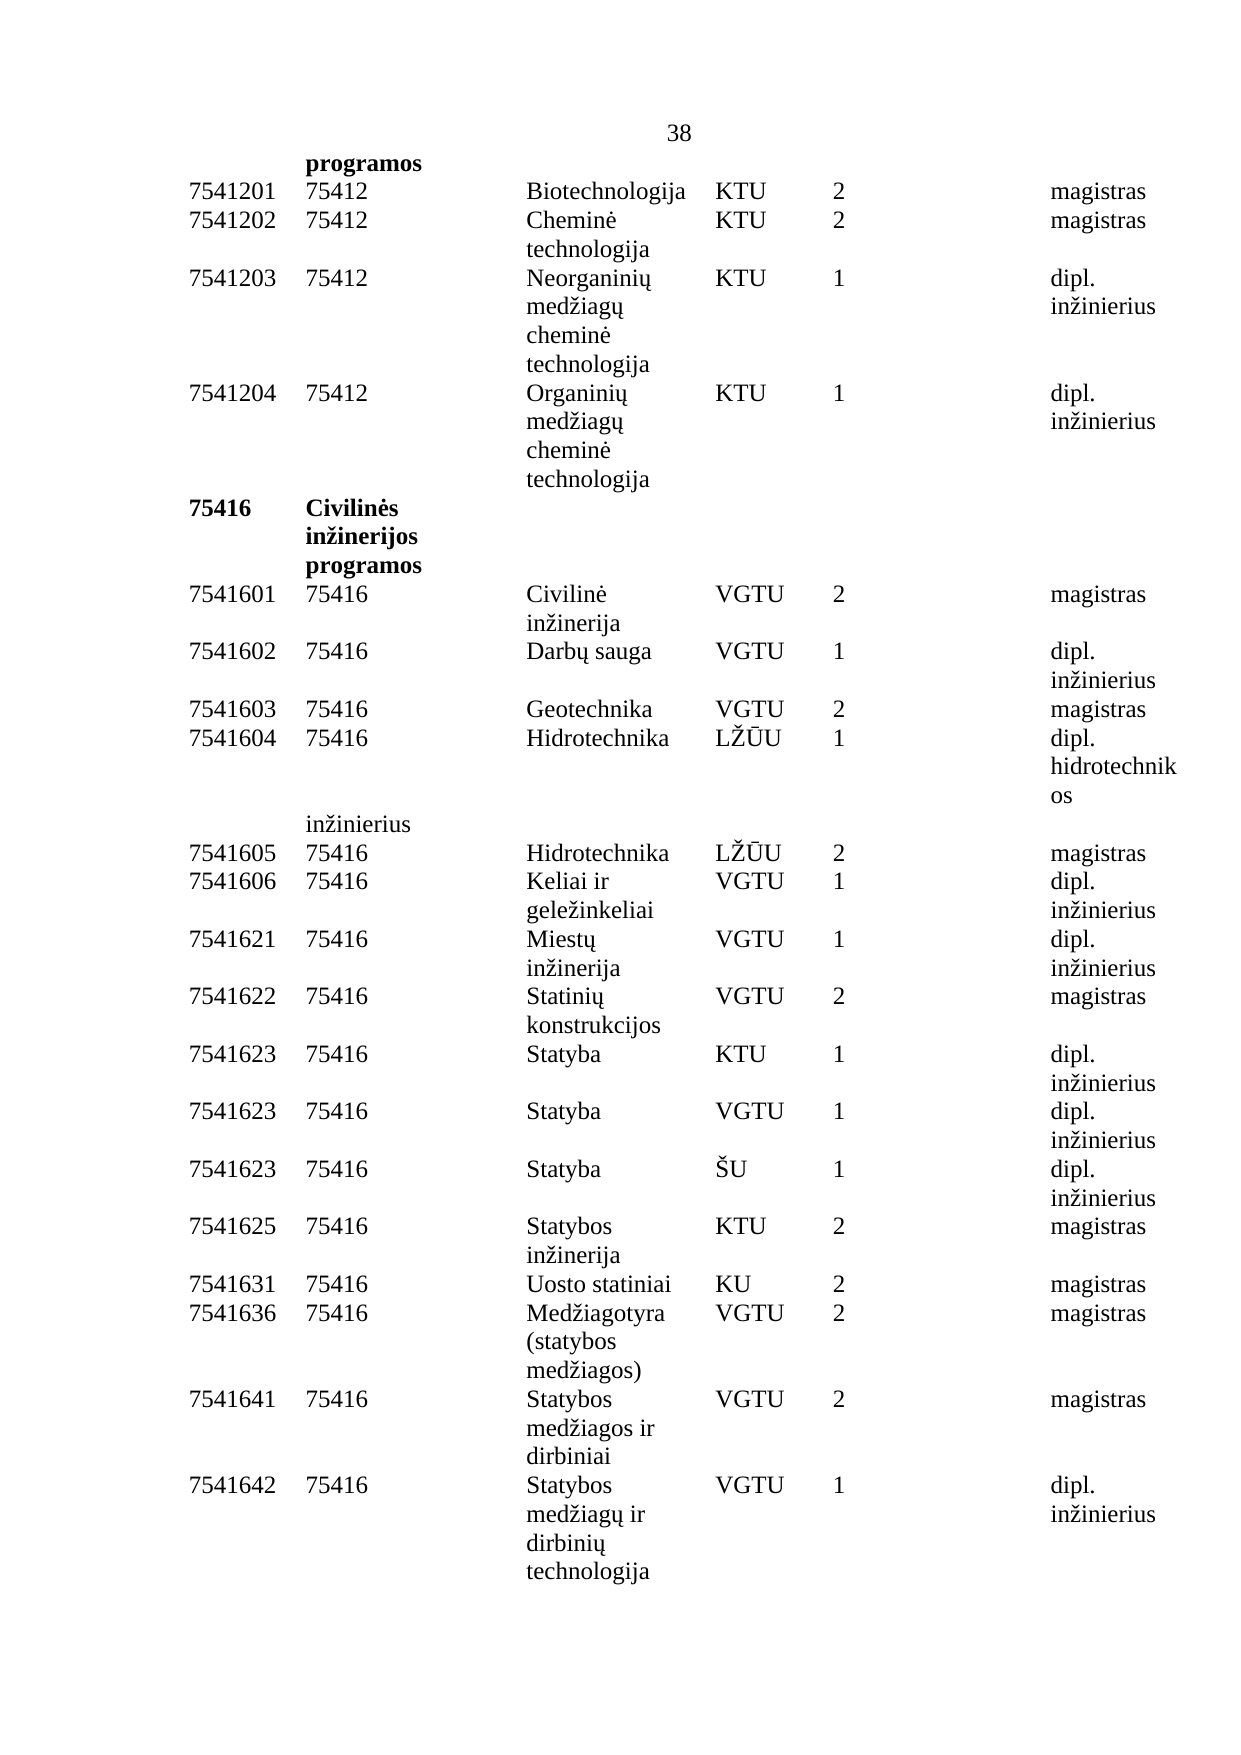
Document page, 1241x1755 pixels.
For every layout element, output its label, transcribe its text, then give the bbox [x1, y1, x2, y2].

table_cell Medžiagotyra (statybos medžiagos) [515, 1298, 704, 1384]
table_cell [1202, 636, 1207, 694]
table_cell [902, 924, 973, 981]
table_cell [1197, 579, 1202, 636]
table_cell VGTU [704, 1096, 821, 1154]
table_cell VGTU [704, 1298, 821, 1384]
table_cell [1197, 981, 1202, 1039]
table_cell 1 [821, 1470, 902, 1585]
table_cell [902, 148, 973, 176]
table_cell [515, 809, 704, 838]
table_cell KU [704, 1269, 821, 1298]
table_cell [902, 1384, 973, 1470]
table_cell [1202, 924, 1207, 981]
table_cell dipl. inžinierius [1039, 636, 1197, 694]
table_cell Hidrotechnika [515, 723, 704, 809]
table_cell Cheminė technologija [515, 205, 704, 263]
table_cell 1 [821, 924, 902, 981]
table_cell [1197, 1154, 1202, 1211]
table_cell 2 [821, 838, 902, 866]
table_cell [902, 205, 973, 263]
table_cell 7541606 [177, 866, 294, 924]
table_cell [902, 1096, 973, 1154]
table_cell [1197, 838, 1202, 866]
table_cell magistras [1039, 1269, 1197, 1298]
table_cell 75412 [294, 263, 515, 378]
table_cell 7541203 [177, 263, 294, 378]
table_cell [1039, 809, 1197, 838]
table_cell [1202, 694, 1207, 723]
table_cell [973, 263, 1039, 378]
table_cell [1197, 263, 1202, 378]
table_cell 1 [821, 1154, 902, 1211]
table_cell [1202, 176, 1207, 205]
table_cell magistras [1039, 205, 1197, 263]
table_cell [1202, 1096, 1207, 1154]
table_cell 7541601 [177, 579, 294, 636]
table_cell 75416 [294, 866, 515, 924]
table_cell 75416 [294, 1269, 515, 1298]
table_cell 75412 [294, 378, 515, 493]
table_cell 7541621 [177, 924, 294, 981]
table_cell [973, 148, 1039, 176]
table_cell [973, 636, 1039, 694]
table_cell [1202, 378, 1207, 493]
table_cell 7541605 [177, 838, 294, 866]
table_cell dipl. inžinierius [1039, 866, 1197, 924]
table_cell [1202, 1039, 1207, 1096]
table_cell 2 [821, 176, 902, 205]
table_cell [1197, 723, 1202, 809]
table_cell VGTU [704, 579, 821, 636]
table_cell 2 [821, 1384, 902, 1470]
table_cell Statybos medžiagų ir dirbinių technologija [515, 1470, 704, 1585]
table_cell 7541622 [177, 981, 294, 1039]
table_cell [1197, 493, 1202, 579]
table_cell magistras [1039, 579, 1197, 636]
table_cell magistras [1039, 1298, 1197, 1384]
table_cell 75412 [294, 176, 515, 205]
table_cell 75416 [294, 1211, 515, 1269]
table_cell 2 [821, 694, 902, 723]
table_cell [902, 1039, 973, 1096]
table_cell [902, 493, 973, 579]
table_cell [973, 1039, 1039, 1096]
table_cell 7541641 [177, 1384, 294, 1470]
table_cell KTU [704, 378, 821, 493]
table_cell [1202, 723, 1207, 809]
table_cell [177, 809, 294, 838]
table_cell 75416 [294, 924, 515, 981]
table_cell [1197, 148, 1202, 176]
table_cell [1202, 1384, 1207, 1470]
table_cell dipl. inžinierius [1039, 1039, 1197, 1096]
table_cell [1197, 1384, 1202, 1470]
table_cell [1039, 148, 1197, 176]
table_cell Statyba [515, 1154, 704, 1211]
table_cell 7541603 [177, 694, 294, 723]
table_cell 2 [821, 205, 902, 263]
table_cell dipl. inžinierius [1039, 1154, 1197, 1211]
table_cell VGTU [704, 636, 821, 694]
table_cell programos [294, 148, 515, 176]
table_cell [1202, 205, 1207, 263]
table_cell Uosto statiniai [515, 1269, 704, 1298]
table_cell [515, 148, 704, 176]
table_cell [1202, 809, 1207, 838]
table_cell dipl. inžinierius [1039, 378, 1197, 493]
table_cell [973, 1096, 1039, 1154]
table_cell Biotechnologija [515, 176, 704, 205]
table_cell [973, 1298, 1039, 1384]
table_cell 7541623 [177, 1096, 294, 1154]
table_cell [902, 809, 973, 838]
table_cell [1197, 1096, 1202, 1154]
table_cell magistras [1039, 981, 1197, 1039]
table_cell [1197, 1298, 1202, 1384]
table_cell [1202, 579, 1207, 636]
table_cell [1202, 1211, 1207, 1269]
table_cell [1202, 493, 1207, 579]
table_cell KTU [704, 1039, 821, 1096]
table_cell [973, 579, 1039, 636]
table_cell dipl. inžinierius [1039, 1096, 1197, 1154]
table_cell KTU [704, 205, 821, 263]
table_cell dipl. inžinierius [1039, 924, 1197, 981]
table_cell [1197, 205, 1202, 263]
table_cell [1202, 1269, 1207, 1298]
table_cell 2 [821, 1211, 902, 1269]
table_cell 75416 [294, 1384, 515, 1470]
table_cell 75416 [294, 636, 515, 694]
table_cell [821, 809, 902, 838]
table_cell [973, 694, 1039, 723]
table_cell 7541631 [177, 1269, 294, 1298]
table_cell [1197, 176, 1202, 205]
table_cell [1202, 1298, 1207, 1384]
table_cell [902, 838, 973, 866]
table_cell 2 [821, 981, 902, 1039]
table_cell [902, 694, 973, 723]
table_cell [973, 176, 1039, 205]
table_cell [1197, 1211, 1202, 1269]
table_cell 7541202 [177, 205, 294, 263]
table_cell 75416 [294, 838, 515, 866]
table_cell 1 [821, 378, 902, 493]
table_cell [1197, 866, 1202, 924]
table_cell [1197, 378, 1202, 493]
table_cell 75416 [294, 694, 515, 723]
table_cell 7541636 [177, 1298, 294, 1384]
table_cell VGTU [704, 694, 821, 723]
table_cell Statybos inžinerija [515, 1211, 704, 1269]
table_cell 7541642 [177, 1470, 294, 1585]
table_cell [902, 1269, 973, 1298]
table_cell [902, 1298, 973, 1384]
table_cell [704, 148, 821, 176]
table_cell magistras [1039, 1211, 1197, 1269]
table_cell Statyba [515, 1039, 704, 1096]
table_cell [1202, 866, 1207, 924]
table_cell 75416 [294, 723, 515, 809]
table_cell Miestų inžinerija [515, 924, 704, 981]
table_cell [902, 1470, 973, 1585]
table_cell [704, 809, 821, 838]
table_cell [821, 493, 902, 579]
table_cell 1 [821, 866, 902, 924]
table_cell [1202, 981, 1207, 1039]
table_cell [177, 148, 294, 176]
table_cell [902, 176, 973, 205]
table_cell ŠU [704, 1154, 821, 1211]
table_cell [1197, 636, 1202, 694]
table_cell 1 [821, 1096, 902, 1154]
table_cell [1202, 1470, 1207, 1585]
table_cell [1202, 1154, 1207, 1211]
table_cell Statinių konstrukcijos [515, 981, 704, 1039]
table_cell [973, 924, 1039, 981]
table_cell 75416 [294, 1470, 515, 1585]
table_cell dipl. inžinierius [1039, 263, 1197, 378]
table_cell [973, 981, 1039, 1039]
table_cell [1039, 493, 1197, 579]
table_cell [973, 723, 1039, 809]
table_cell dipl. hidrotechnikos [1039, 723, 1197, 809]
table_cell Hidrotechnika [515, 838, 704, 866]
table_cell [902, 1211, 973, 1269]
table_cell 7541625 [177, 1211, 294, 1269]
table_cell KTU [704, 1211, 821, 1269]
table_cell [902, 378, 973, 493]
table_cell KTU [704, 263, 821, 378]
table_cell [973, 1470, 1039, 1585]
table_cell 7541604 [177, 723, 294, 809]
table_cell VGTU [704, 1384, 821, 1470]
table_cell 7541204 [177, 378, 294, 493]
table_cell LŽŪU [704, 838, 821, 866]
table_cell 75416 [294, 1096, 515, 1154]
table_cell 75416 [294, 1154, 515, 1211]
table_cell 2 [821, 579, 902, 636]
table_cell [973, 809, 1039, 838]
table_cell [704, 493, 821, 579]
table_cell [973, 1269, 1039, 1298]
table_cell 2 [821, 1298, 902, 1384]
table_cell Darbų sauga [515, 636, 704, 694]
table_cell 75416 [294, 579, 515, 636]
table_cell [973, 866, 1039, 924]
table_cell [902, 636, 973, 694]
table_cell 7541602 [177, 636, 294, 694]
table_cell Keliai ir geležinkeliai [515, 866, 704, 924]
table_cell [1202, 838, 1207, 866]
table_cell 75412 [294, 205, 515, 263]
table_cell 7541201 [177, 176, 294, 205]
table_cell [973, 378, 1039, 493]
table_cell [1202, 263, 1207, 378]
table_cell 75416 [294, 1298, 515, 1384]
table_cell [1197, 694, 1202, 723]
table_cell [1197, 924, 1202, 981]
table_cell [973, 205, 1039, 263]
table_cell Civilinė inžinerija [515, 579, 704, 636]
table_cell dipl. inžinierius [1039, 1470, 1197, 1585]
table_cell [973, 838, 1039, 866]
table_cell [902, 866, 973, 924]
table_cell [902, 579, 973, 636]
table_cell 1 [821, 636, 902, 694]
table_cell KTU [704, 176, 821, 205]
table_cell [973, 493, 1039, 579]
table_cell Geotechnika [515, 694, 704, 723]
table_cell LŽŪU [704, 723, 821, 809]
table_cell magistras [1039, 838, 1197, 866]
table_cell 2 [821, 1269, 902, 1298]
table_cell VGTU [704, 981, 821, 1039]
table_cell 1 [821, 263, 902, 378]
table_cell Neorganinių medžiagų cheminė technologija [515, 263, 704, 378]
table_cell [515, 493, 704, 579]
table_cell VGTU [704, 866, 821, 924]
table_cell Civilinės inžinerijos programos [294, 493, 515, 579]
table_cell [1197, 1269, 1202, 1298]
table_cell 75416 [294, 981, 515, 1039]
table_cell [1202, 148, 1207, 176]
table_cell magistras [1039, 1384, 1197, 1470]
table_cell VGTU [704, 924, 821, 981]
table_cell 75416 [294, 1039, 515, 1096]
table_cell 75416 [177, 493, 294, 579]
table_cell Statyba [515, 1096, 704, 1154]
table_cell [973, 1154, 1039, 1211]
table_cell [1197, 809, 1202, 838]
table_cell [973, 1211, 1039, 1269]
table_cell [902, 263, 973, 378]
table_cell Organinių medžiagų cheminė technologija [515, 378, 704, 493]
table_cell [902, 981, 973, 1039]
table_cell [973, 1384, 1039, 1470]
table_cell 1 [821, 1039, 902, 1096]
table_cell [902, 723, 973, 809]
table_cell [902, 1154, 973, 1211]
table_cell magistras [1039, 694, 1197, 723]
table_cell Statybos medžiagos ir dirbiniai [515, 1384, 704, 1470]
table_cell VGTU [704, 1470, 821, 1585]
table_cell magistras [1039, 176, 1197, 205]
table_cell inžinierius [294, 809, 515, 838]
table_cell [1197, 1470, 1202, 1585]
table_cell [821, 148, 902, 176]
table_cell 1 [821, 723, 902, 809]
table_cell [1197, 1039, 1202, 1096]
table_cell 7541623 [177, 1039, 294, 1096]
table_cell 7541623 [177, 1154, 294, 1211]
